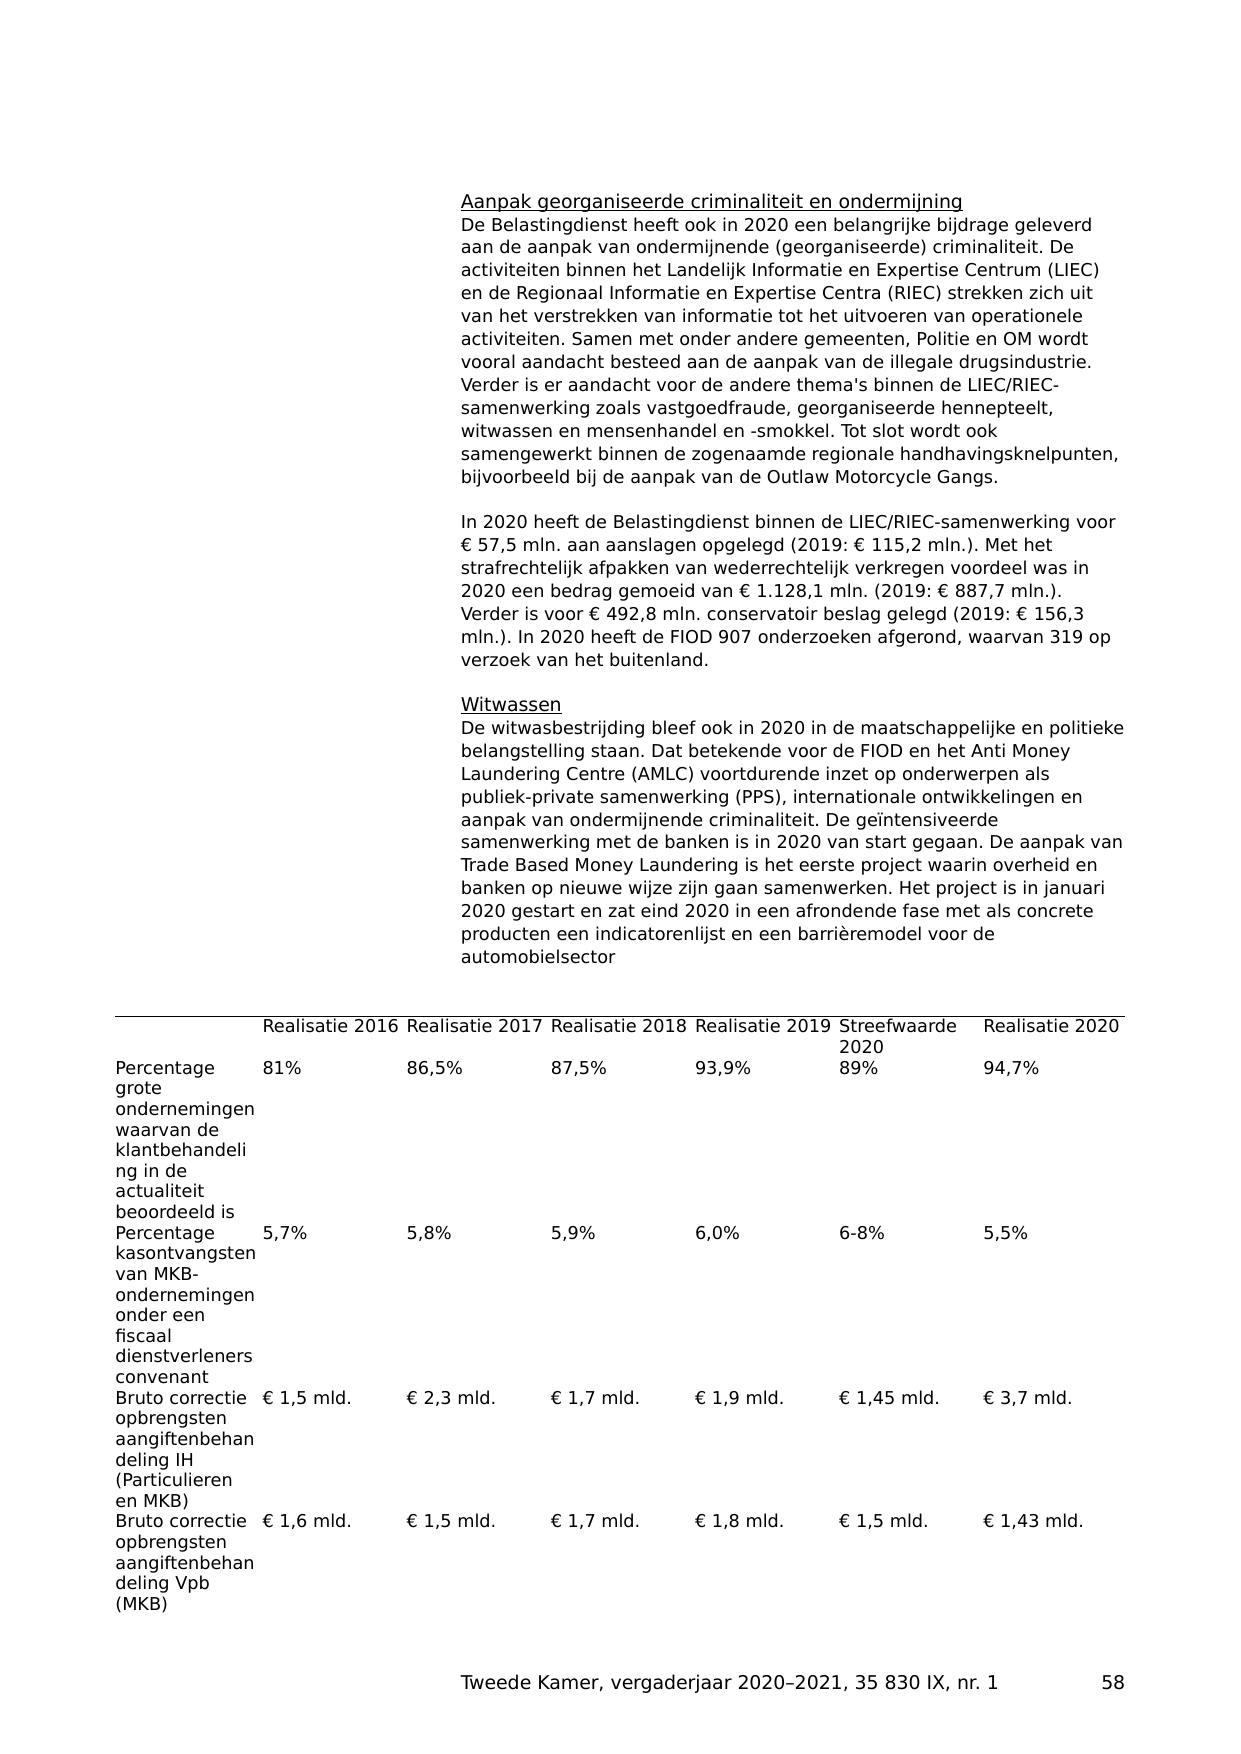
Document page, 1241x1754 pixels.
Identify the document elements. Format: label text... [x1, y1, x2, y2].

text In 2020 heeft de Belastingdienst binnen de LIEC/RIEC-samenwerking voor € 57,5 mln. aan aanslagen opgelegd (2019: € 115,2 mln.). Met het strafrechtelijk afpakken van wederrechtelijk verkregen voordeel was in 2020 een bedrag gemoeid van € 1.128,1 mln. (2019: € 887,7 mln.). Verder is voor € 492,8 mln. conservatoir beslag gelegd (2019: € 156,3 mln.). In 2020 heeft de FIOD 907 onderzoeken afgerond, waarvan 319 op verzoek van het buitenland. [461, 511, 1125, 671]
table_cell 94,7% [980, 1058, 1125, 1223]
table_cell Realisatie 2017 [404, 1017, 548, 1058]
table_cell € 1,5 mld. [836, 1511, 980, 1614]
table_cell Streefwaarde 2020 [836, 1017, 980, 1058]
table_cell Realisatie 2019 [692, 1017, 836, 1058]
table_cell Percentage grote ondernemingen waarvan de klantbehandeling in de actualiteit beoordeeld is [115, 1058, 259, 1223]
table_cell Realisatie 2020 [980, 1017, 1125, 1058]
table_cell 89% [836, 1058, 980, 1223]
table_header Tabel 13 Realisatie prestatie-indicatoren Toezicht Belastingen (meetbare gegevens) [115, 991, 1125, 1016]
table_cell 5,9% [548, 1223, 692, 1388]
table_cell 81% [259, 1058, 403, 1223]
text Aanpak georganiseerde criminaliteit en ondermijning [461, 191, 1125, 213]
table_cell 5,5% [980, 1223, 1125, 1388]
table_cell [115, 1017, 259, 1058]
text De Belastingdienst heeft ook in 2020 een belangrijke bijdrage geleverd aan de aanpak van ondermijnende (georganiseerde) criminaliteit. De activiteiten binnen het Landelijk Informatie en Expertise Centrum (LIEC) en de Regionaal Informatie en Expertise Centra (RIEC) strekken zich uit van het verstrekken van informatie tot het uitvoeren van operationele activiteiten. Samen met onder andere gemeenten, Politie en OM wordt vooral aandacht besteed aan de aanpak van de illegale drugsindustrie. Verder is er aandacht voor de andere thema's binnen de LIEC/RIEC-samenwerking zoals vastgoedfraude, georganiseerde hennepteelt, witwassen en mensenhandel en -smokkel. Tot slot wordt ook samengewerkt binnen de zogenaamde regionale handhavingsknelpunten, bijvoorbeeld bij de aanpak van de Outlaw Motorcycle Gangs. [461, 213, 1125, 488]
table_cell € 1,5 mld. [404, 1511, 548, 1614]
table_cell € 1,8 mld. [692, 1511, 836, 1614]
table_cell 6-8% [836, 1223, 980, 1388]
table_cell € 1,7 mld. [548, 1388, 692, 1511]
table_cell 86,5% [404, 1058, 548, 1223]
table_cell € 1,7 mld. [548, 1511, 692, 1614]
table_cell 5,8% [404, 1223, 548, 1388]
table_cell 5,7% [259, 1223, 403, 1388]
table_cell € 3,7 mld. [980, 1388, 1125, 1511]
table_cell € 1,45 mld. [836, 1388, 980, 1511]
table_cell Realisatie 2016 [259, 1017, 403, 1058]
table_cell 93,9% [692, 1058, 836, 1223]
table_cell 6,0% [692, 1223, 836, 1388]
text Witwassen [461, 694, 1125, 716]
table_cell Bruto correctie opbrengsten aangiftenbehandeling Vpb (MKB) [115, 1511, 259, 1614]
table_cell Bruto correctie opbrengsten aangiftenbehandeling IH (Particulieren en MKB) [115, 1388, 259, 1511]
table_cell Percentage kasontvangsten van MKB-ondernemingen onder een fiscaal dienstverleners convenant [115, 1223, 259, 1388]
table_cell € 1,9 mld. [692, 1388, 836, 1511]
table_cell Realisatie 2018 [548, 1017, 692, 1058]
table_cell € 2,3 mld. [404, 1388, 548, 1511]
table_cell € 1,5 mld. [259, 1388, 403, 1511]
table_cell € 1,6 mld. [259, 1511, 403, 1614]
table_cell € 1,43 mld. [980, 1511, 1125, 1614]
table_cell 87,5% [548, 1058, 692, 1223]
text De witwasbestrijding bleef ook in 2020 in de maatschappelijke en politieke belangstelling staan. Dat betekende voor de FIOD en het Anti Money Laundering Centre (AMLC) voortdurende inzet op onderwerpen als publiek-private samenwerking (PPS), internationale ontwikkelingen en aanpak van ondermijnende criminaliteit. De geïntensiveerde samenwerking met de banken is in 2020 van start gegaan. De aanpak van Trade Based Money Laundering is het eerste project waarin overheid en banken op nieuwe wijze zijn gaan samenwerken. Het project is in januari 2020 gestart en zat eind 2020 in een afrondende fase met als concrete producten een indicatorenlijst en een barrièremodel voor de automobielsector [461, 716, 1125, 968]
